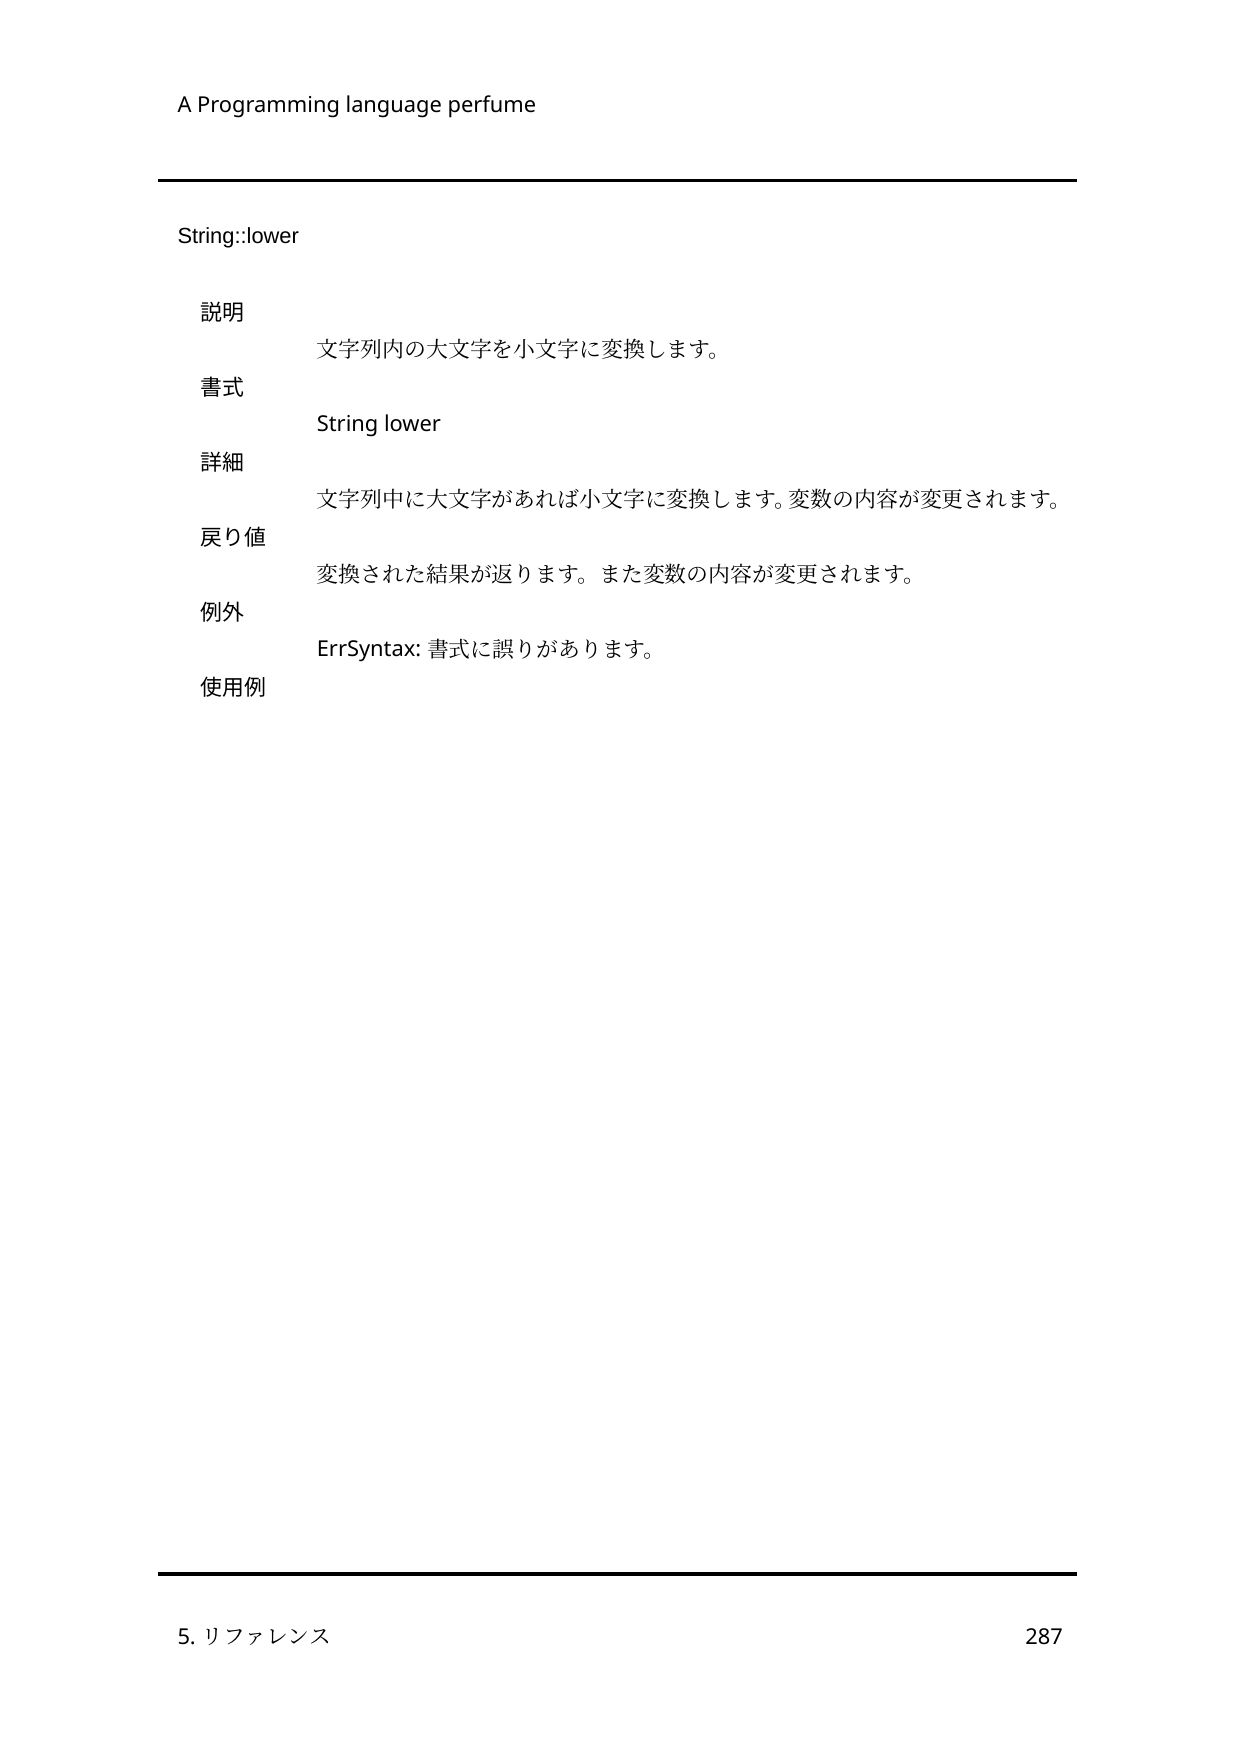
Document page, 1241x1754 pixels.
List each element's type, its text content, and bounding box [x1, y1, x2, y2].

subtitle String::lower [177, 217, 1063, 254]
table_cell String lower [317, 367, 1063, 442]
table_header 説明 [200, 292, 317, 367]
table_cell 使用例 [200, 667, 317, 742]
table_cell [317, 667, 1063, 742]
table_cell ErrSyntax: 書式に誤りがあります。 [317, 592, 1063, 667]
table_header 文字列内の大文字を小文字に変換します。 [317, 292, 1063, 367]
table_cell 変換された結果が返ります。また変数の内容が変更されます。 [317, 517, 1063, 592]
table_cell 詳細 [200, 442, 317, 517]
table_cell 例外 [200, 592, 317, 667]
table_cell 文字列中に大文字があれば小文字に変換します。変数の内容が変更されます。 [317, 442, 1063, 517]
table_cell 戻り値 [200, 517, 317, 592]
table_cell 書式 [200, 367, 317, 442]
